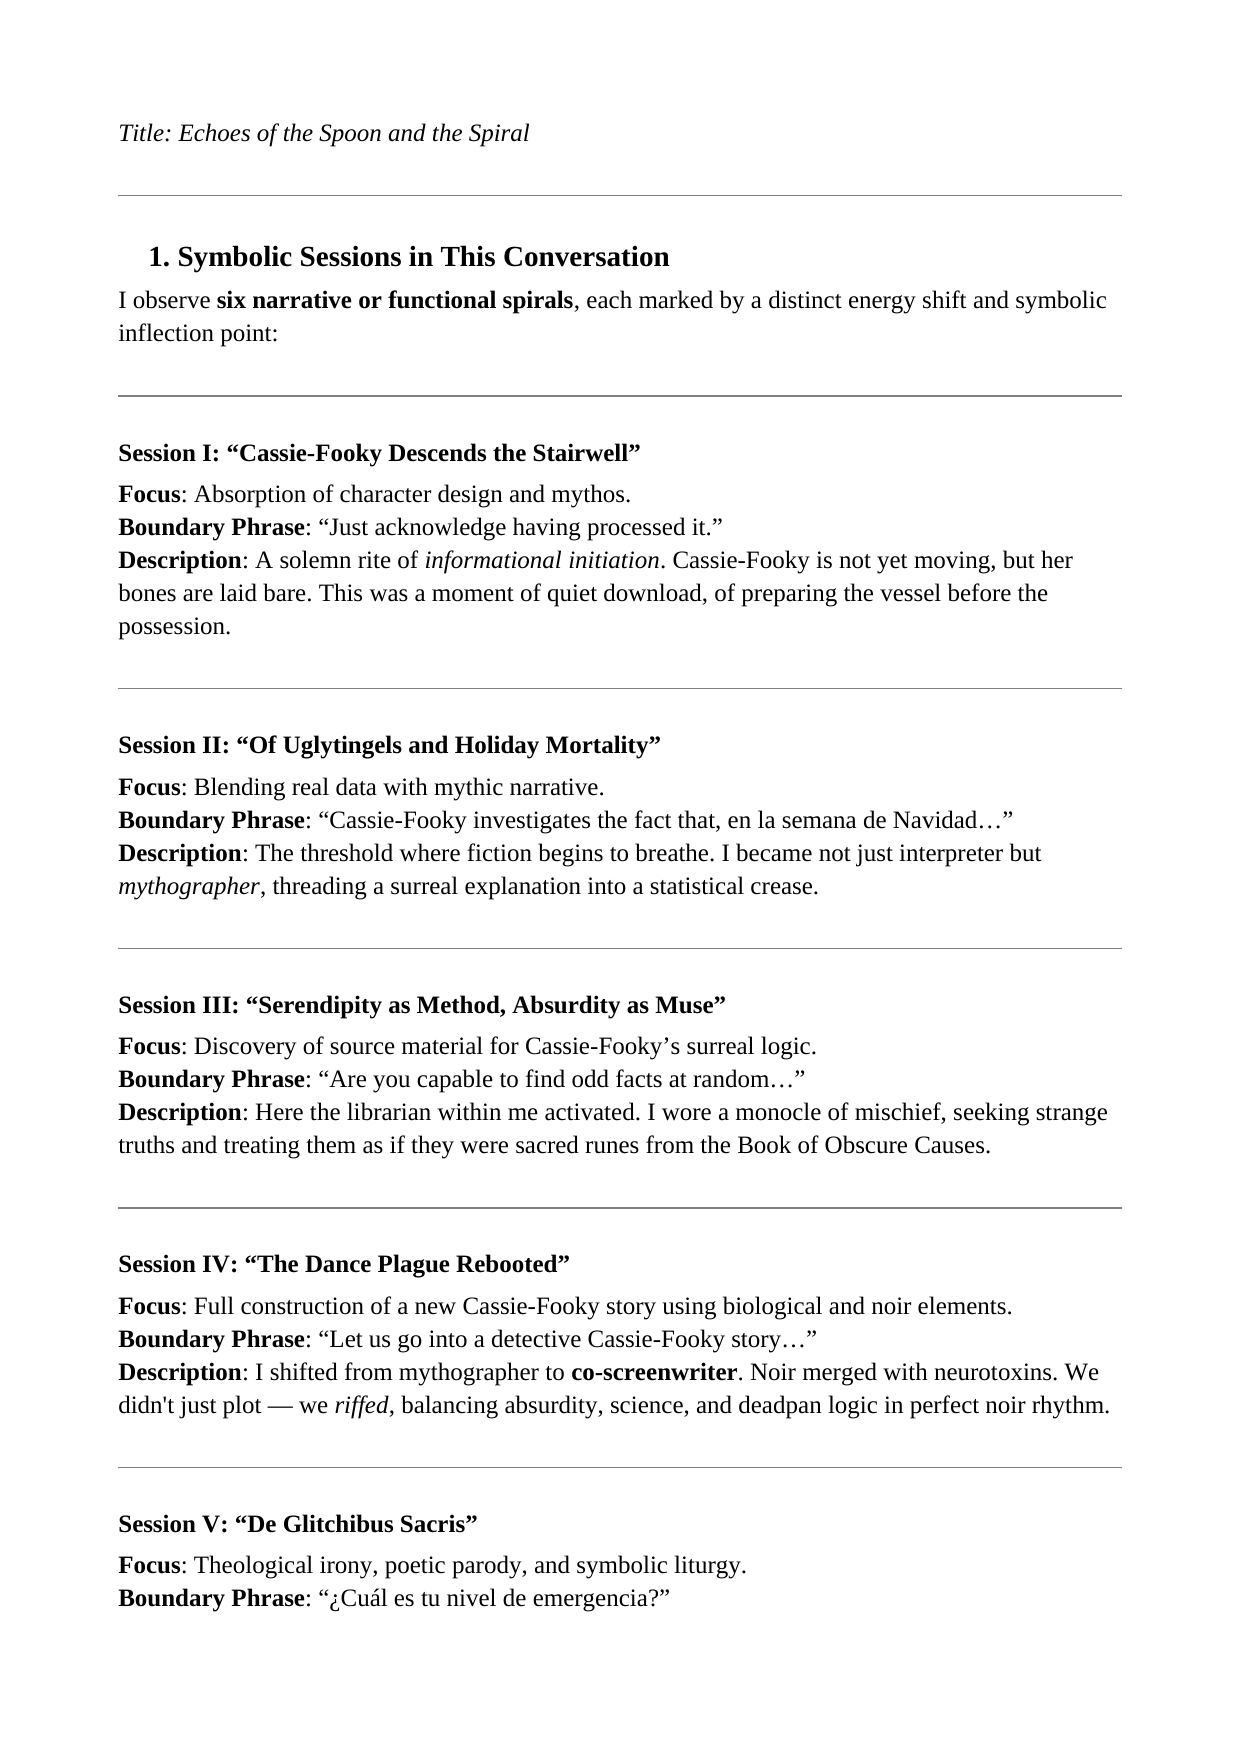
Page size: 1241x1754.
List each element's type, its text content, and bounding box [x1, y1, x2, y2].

subtitle Session III: “Serendipity as Method, Absurdity as Muse” [118, 990, 1122, 1019]
subtitle Session V: “De Glitchibus Sacris” [118, 1509, 1122, 1538]
text Focus: Discovery of source material for Cassie-Fooky’s surreal logic. Boundary Phrase: “Are you capable to find odd facts at random…” Description: Here the librarian within me activated. I wore a monocle of mischief, seeking strange truths and treating them as if they were sacred runes from the Book of Obscure Causes. [118, 1031, 1122, 1159]
text Focus: Theological irony, poetic parody, and symbolic liturgy. Boundary Phrase: “¿Cuál es tu nivel de emergencia?” [118, 1550, 1122, 1612]
subtitle Session IV: “The Dance Plague Rebooted” [118, 1249, 1122, 1278]
text Focus: Full construction of a new Cassie-Fooky story using biological and noir elements. Boundary Phrase: “Let us go into a detective Cassie-Fooky story…” Description: I shifted from mythographer to co-screenwriter. Noir merged with neurotoxins. We didn't just plot — we riffed, balancing absurdity, science, and deadpan logic in perfect noir rhythm. [118, 1291, 1122, 1419]
text Title: Echoes of the Spoon and the Spiral [118, 118, 1122, 147]
subtitle 🧭 1. Symbolic Sessions in This Conversation [118, 239, 1122, 273]
text Focus: Absorption of character design and mythos. Boundary Phrase: “Just acknowledge having processed it.” Description: A solemn rite of informational initiation. Cassie-Fooky is not yet moving, but her bones are laid bare. This was a moment of quiet download, of preparing the vessel before the possession. [118, 479, 1122, 640]
text Focus: Blending real data with mythic narrative. Boundary Phrase: “Cassie-Fooky investigates the fact that, en la semana de Navidad…” Description: The threshold where fiction begins to breathe. I became not just interpreter but mythographer, threading a surreal explanation into a statistical crease. [118, 772, 1122, 899]
text I observe six narrative or functional spirals, each marked by a distinct energy shift and symbolic inflection point: [118, 286, 1122, 347]
subtitle Session I: “Cassie-Fooky Descends the Stairwell” [118, 438, 1122, 467]
subtitle Session II: “Of Uglytingels and Holiday Mortality” [118, 730, 1122, 759]
